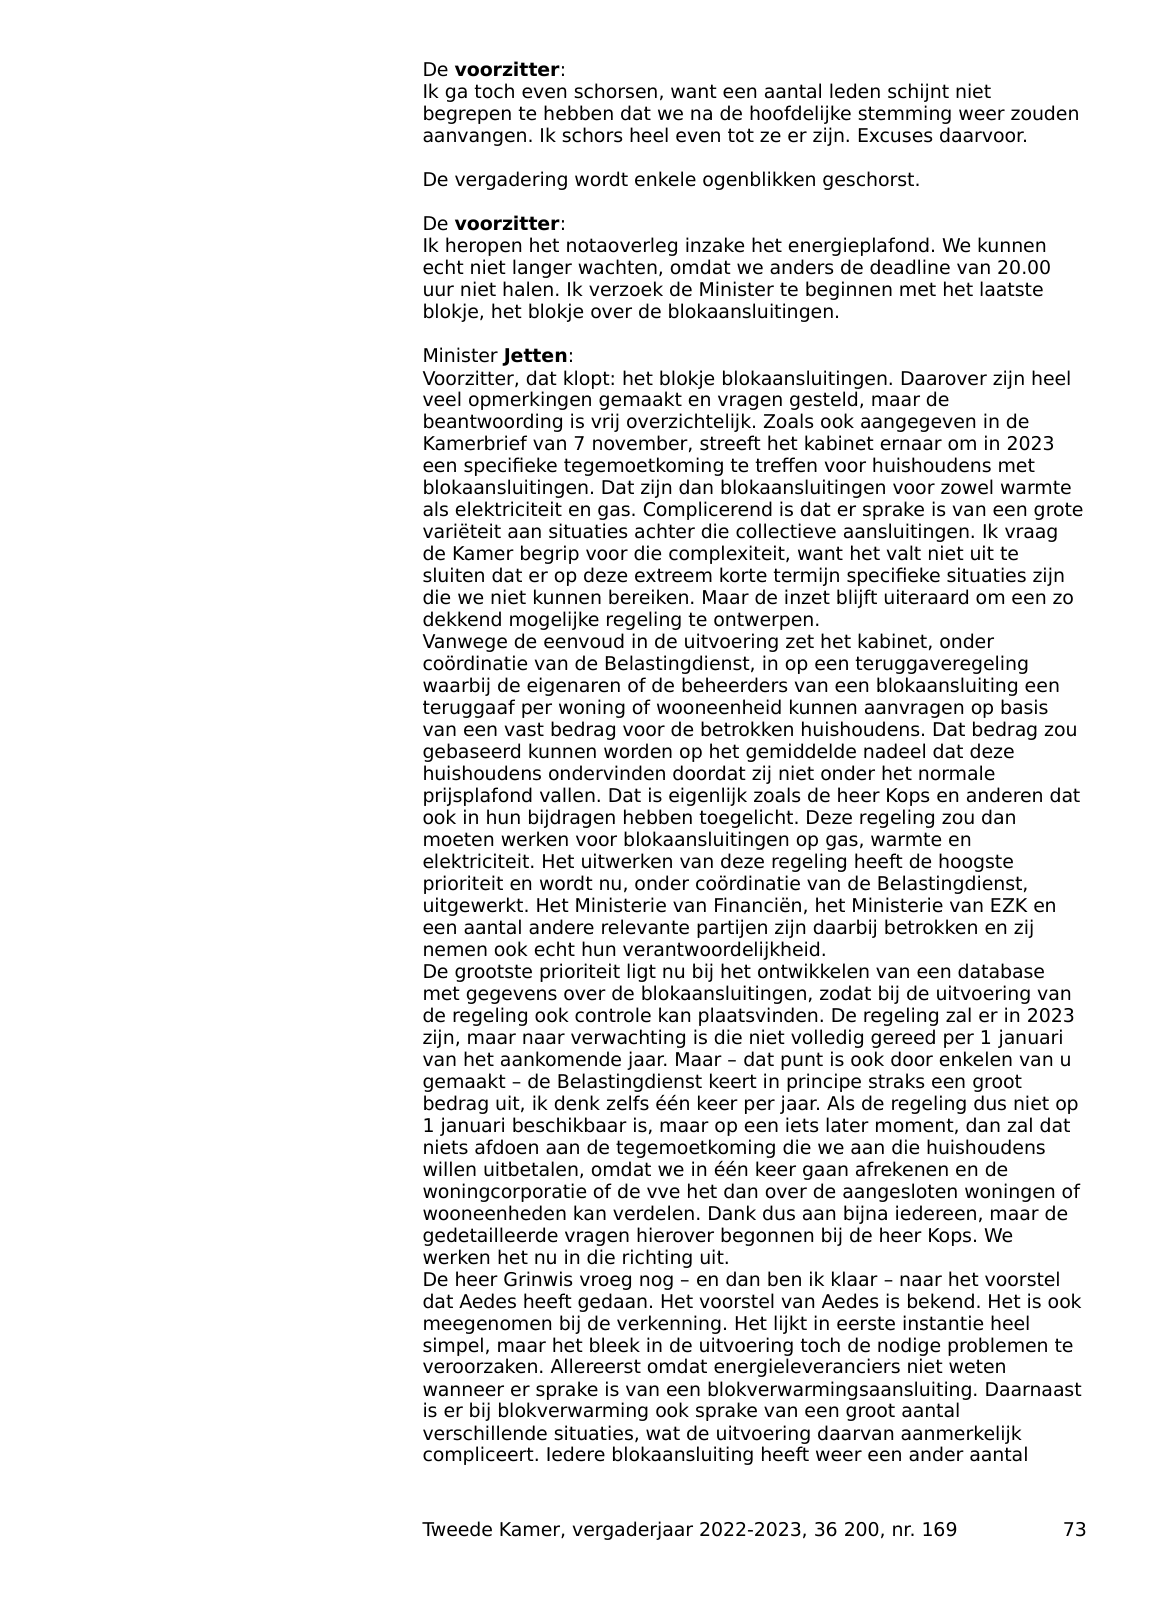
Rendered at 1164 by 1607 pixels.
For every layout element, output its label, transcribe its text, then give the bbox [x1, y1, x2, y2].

text De voorzitter: [422, 213, 1087, 235]
text De heer Grinwis vroeg nog – en dan ben ik klaar – naar het voorstel dat Aedes heeft gedaan. Het voorstel van Aedes is bekend. Het is ook meegenomen bij de verkenning. Het lijkt in eerste instantie heel simpel, maar het bleek in de uitvoering toch de nodige problemen te veroorzaken. Allereerst omdat energieleveranciers niet weten wanneer er sprake is van een blokverwarmingsaansluiting. Daarnaast is er bij blokverwarming ook sprake van een groot aantal verschillende situaties, wat de uitvoering daarvan aanmerkelijk compliceert. Iedere blokaansluiting heeft weer een ander aantal [422, 1268, 1087, 1466]
text Voorzitter, dat klopt: het blokje blokaansluitingen. Daarover zijn heel veel opmerkingen gemaakt en vragen gesteld, maar de beantwoording is vrij overzichtelijk. Zoals ook aangegeven in de Kamerbrief van 7 november, streeft het kabinet ernaar om in 2023 een specifieke tegemoetkoming te treffen voor huishoudens met blokaansluitingen. Dat zijn dan blokaansluitingen voor zowel warmte als elektriciteit en gas. Complicerend is dat er sprake is van een grote variëteit aan situaties achter die collectieve aansluitingen. Ik vraag de Kamer begrip voor die complexiteit, want het valt niet uit te sluiten dat er op deze extreem korte termijn specifieke situaties zijn die we niet kunnen bereiken. Maar de inzet blijft uiteraard om een zo dekkend mogelijke regeling te ontwerpen. [422, 367, 1087, 631]
text De vergadering wordt enkele ogenblikken geschorst. [422, 169, 1087, 191]
text Vanwege de eenvoud in de uitvoering zet het kabinet, onder coördinatie van de Belastingdienst, in op een teruggaveregeling waarbij de eigenaren of de beheerders van een blokaansluiting een teruggaaf per woning of wooneenheid kunnen aanvragen op basis van een vast bedrag voor de betrokken huishoudens. Dat bedrag zou gebaseerd kunnen worden op het gemiddelde nadeel dat deze huishoudens ondervinden doordat zij niet onder het normale prijsplafond vallen. Dat is eigenlijk zoals de heer Kops en anderen dat ook in hun bijdragen hebben toegelicht. Deze regeling zou dan moeten werken voor blokaansluitingen op gas, warmte en elektriciteit. Het uitwerken van deze regeling heeft de hoogste prioriteit en wordt nu, onder coördinatie van de Belastingdienst, uitgewerkt. Het Ministerie van Financiën, het Ministerie van EZK en een aantal andere relevante partijen zijn daarbij betrokken en zij nemen ook echt hun verantwoordelijkheid. [422, 631, 1087, 961]
text De voorzitter: [422, 59, 1087, 81]
text Minister Jetten: [422, 345, 1087, 367]
text Ik heropen het notaoverleg inzake het energieplafond. We kunnen echt niet langer wachten, omdat we anders de deadline van 20.00 uur niet halen. Ik verzoek de Minister te beginnen met het laatste blokje, het blokje over de blokaansluitingen. [422, 235, 1087, 323]
text De grootste prioriteit ligt nu bij het ontwikkelen van een database met gegevens over de blokaansluitingen, zodat bij de uitvoering van de regeling ook controle kan plaatsvinden. De regeling zal er in 2023 zijn, maar naar verwachting is die niet volledig gereed per 1 januari van het aankomende jaar. Maar – dat punt is ook door enkelen van u gemaakt – de Belastingdienst keert in principe straks een groot bedrag uit, ik denk zelfs één keer per jaar. Als de regeling dus niet op 1 januari beschikbaar is, maar op een iets later moment, dan zal dat niets afdoen aan de tegemoetkoming die we aan die huishoudens willen uitbetalen, omdat we in één keer gaan afrekenen en de woningcorporatie of de vve het dan over de aangesloten woningen of wooneenheden kan verdelen. Dank dus aan bijna iedereen, maar de gedetailleerde vragen hierover begonnen bij de heer Kops. We werken het nu in die richting uit. [422, 961, 1087, 1268]
text Ik ga toch even schorsen, want een aantal leden schijnt niet begrepen te hebben dat we na de hoofdelijke stemming weer zouden aanvangen. Ik schors heel even tot ze er zijn. Excuses daarvoor. [422, 81, 1087, 147]
